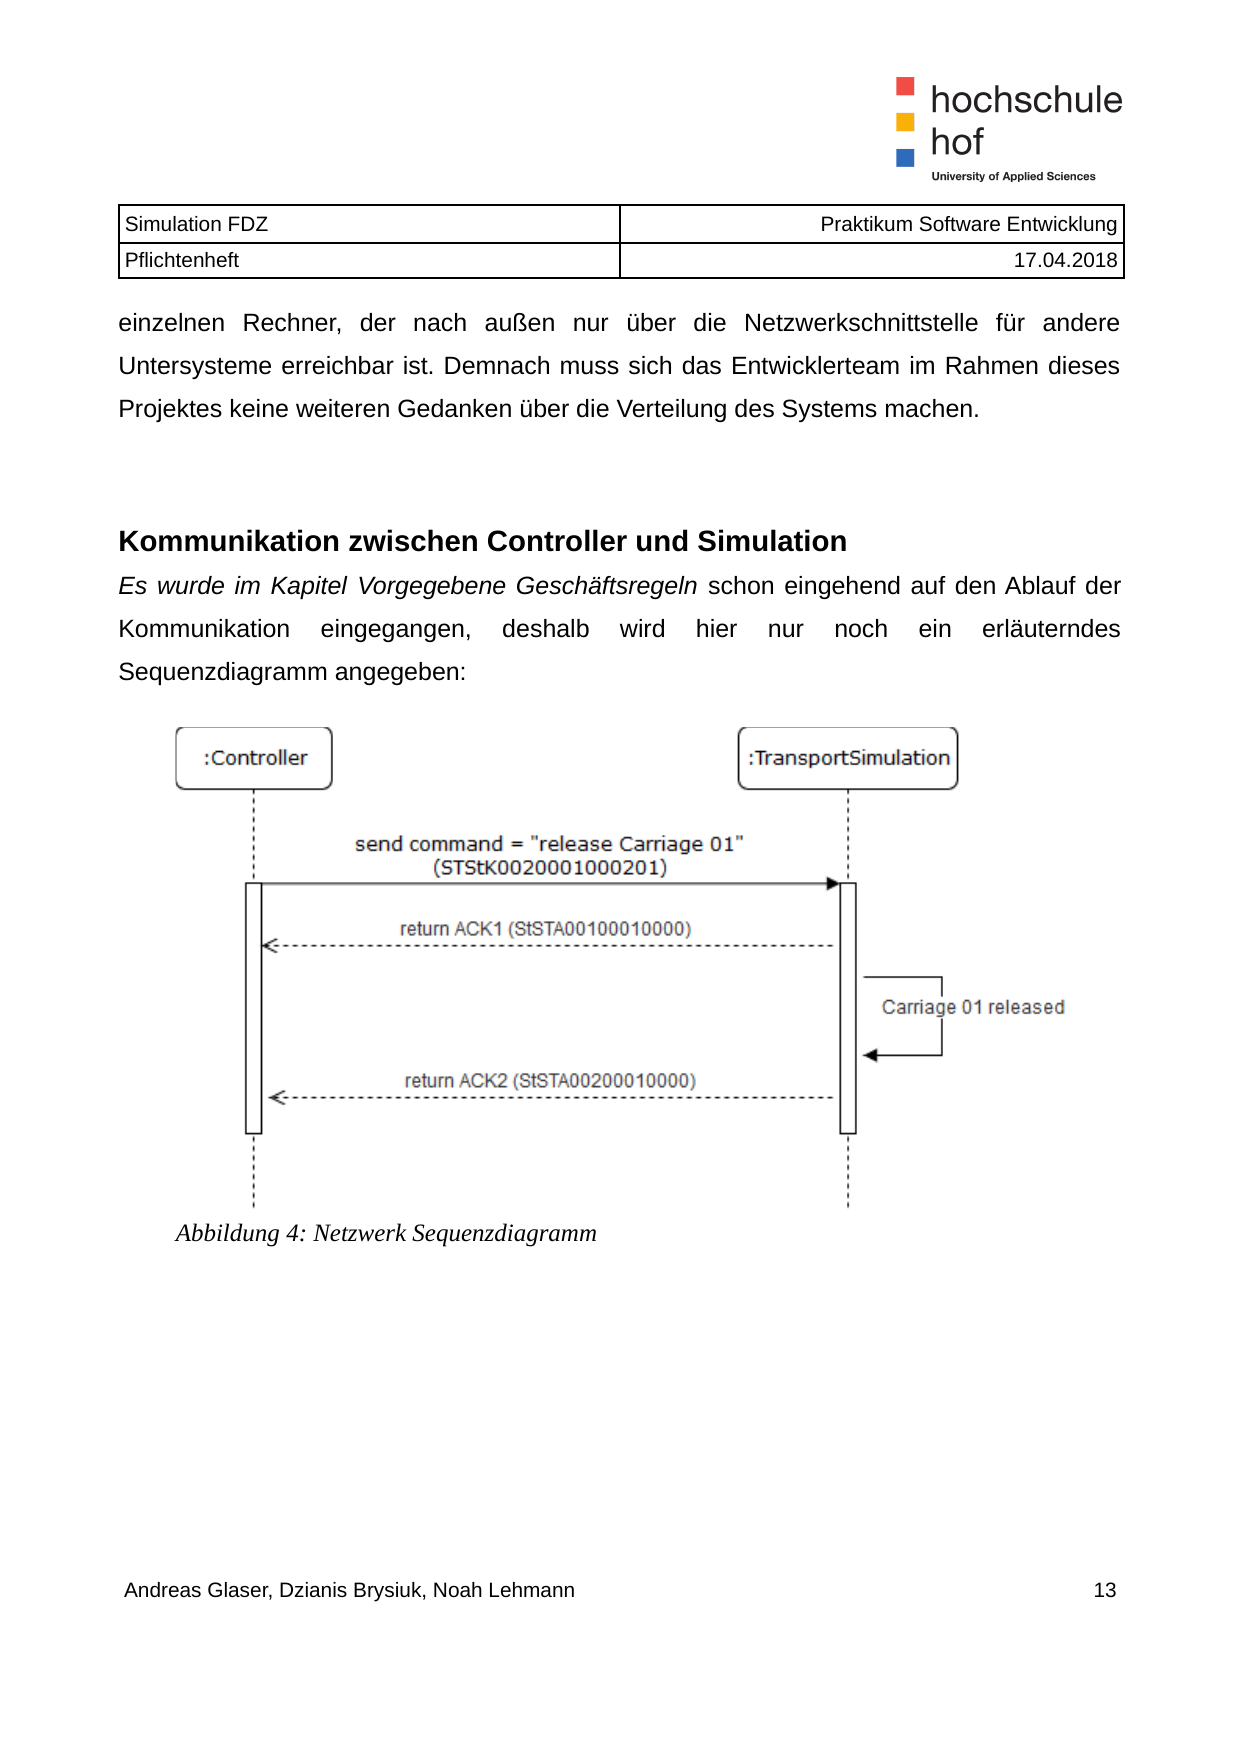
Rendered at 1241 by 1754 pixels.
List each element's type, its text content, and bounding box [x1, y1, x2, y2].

picture [175, 727, 1065, 1213]
subtitle Kommunikation zwischen Controller und Simulation [118, 524, 1122, 558]
picture [896, 77, 1122, 182]
text Es wurde im Kapitel Vorgegebene Geschäftsregeln schon eingehend auf den Ablauf der Kommunikation eingegangen, deshalb wird hier nur noch ein erläuterndes Sequenzdiagramm angegeben: [118, 571, 1122, 686]
text Abbildung 4: Netzwerk Sequenzdiagramm [176, 1213, 1065, 1247]
text einzelnen Rechner, der nach außen nur über die Netzwerkschnittstelle für andere Untersysteme erreichbar ist. Demnach muss sich das Entwicklerteam im Rahmen dieses Projektes keine weiteren Gedanken über die Verteilung des Systems machen. [118, 308, 1122, 423]
